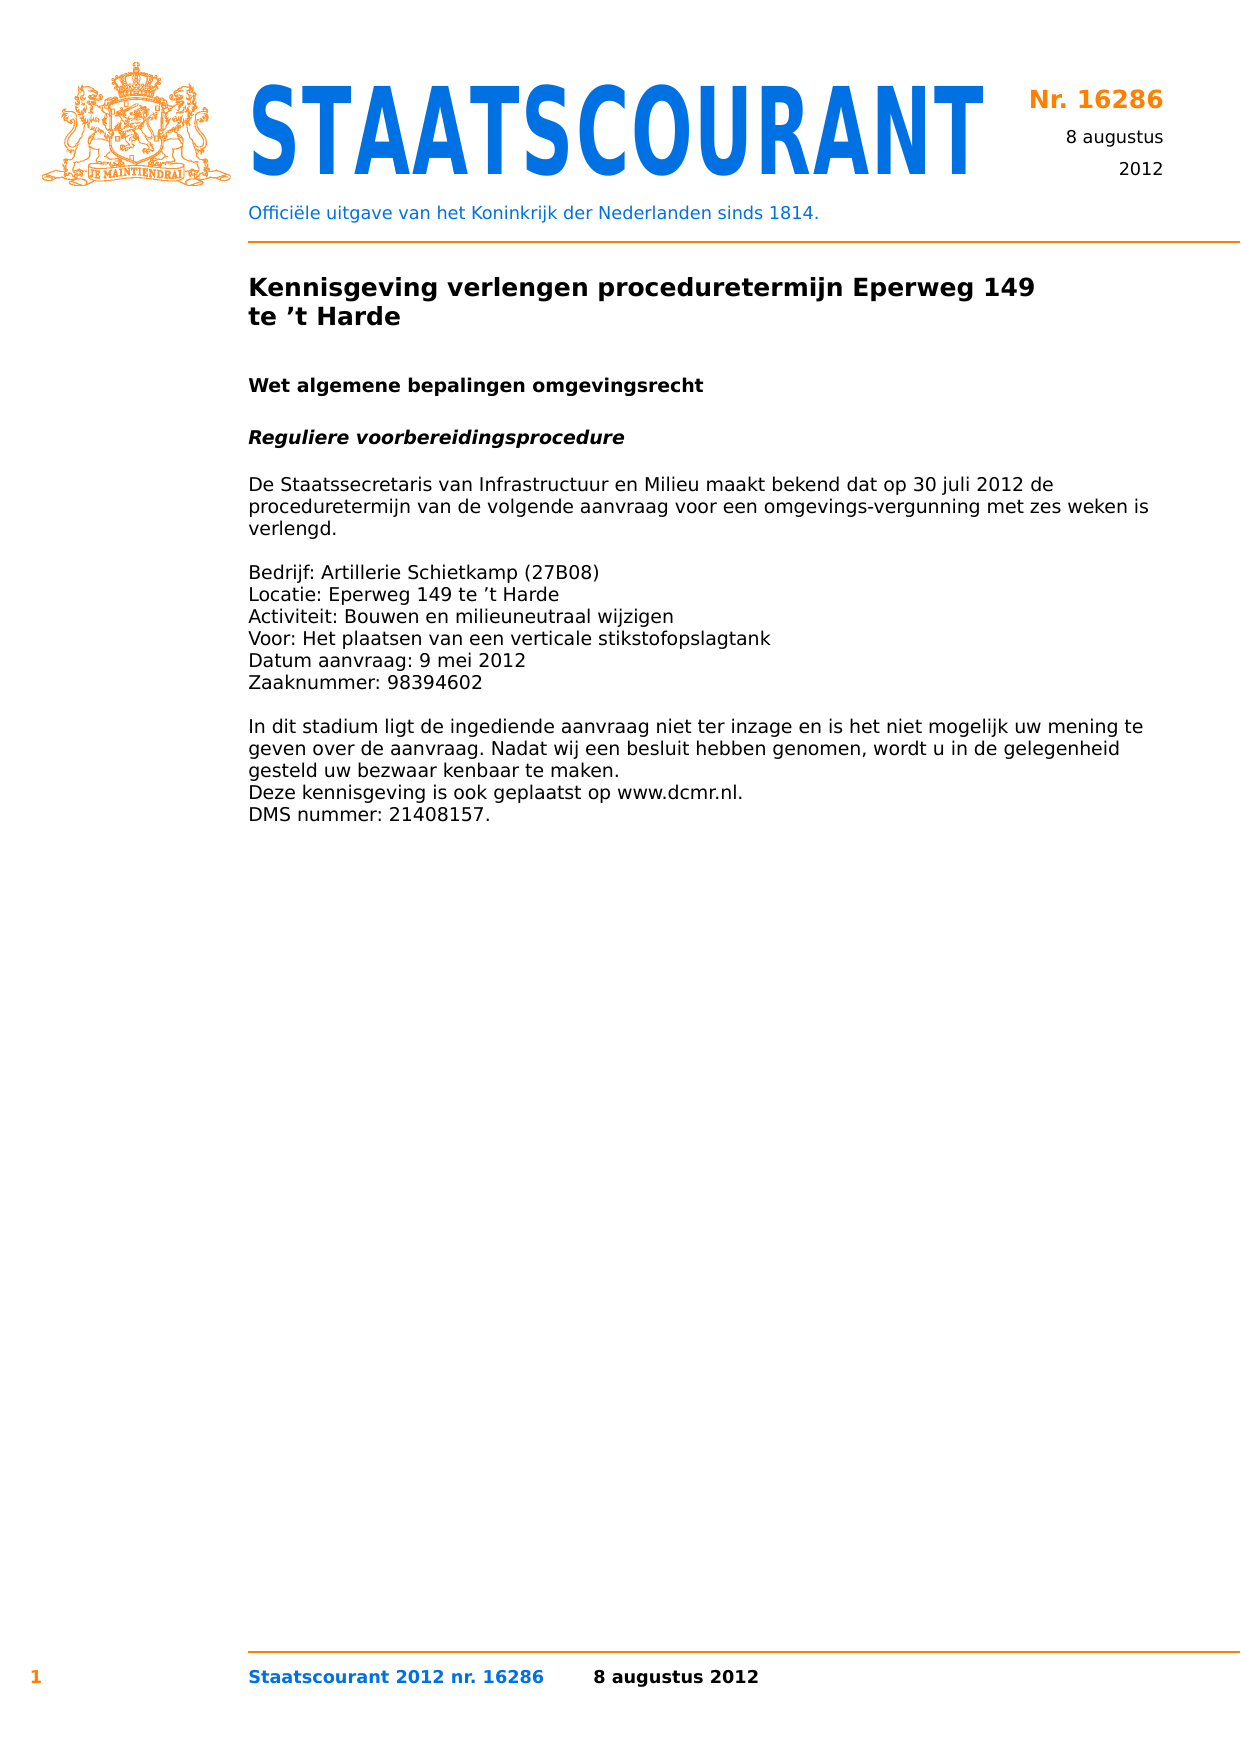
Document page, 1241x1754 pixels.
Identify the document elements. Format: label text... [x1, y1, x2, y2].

text Activiteit: Bouwen en milieuneutraal wijzigen [248, 606, 1163, 628]
picture [41, 62, 231, 186]
table_cell Officiële uitgave van het Koninkrijk der Nederlanden sinds 1814. [248, 203, 1240, 241]
text De Staatssecretaris van Infrastructuur en Milieu maakt bekend dat op 30 juli 2012 de proceduretermijn van de volgende aanvraag voor een omgevings-vergunning met zes weken is verlengd. [248, 474, 1163, 540]
table_header STAATSCOURANT [248, 62, 998, 203]
text Zaaknummer: 98394602 [248, 672, 1163, 694]
text Locatie: Eperweg 149 te ’t Harde [248, 584, 1163, 606]
text Deze kennisgeving is ook geplaatst op www.dcmr.nl. [248, 782, 1163, 803]
table_cell 2012 [998, 153, 1240, 203]
table_cell 8 augustus [998, 121, 1240, 153]
text Bedrijf: Artillerie Schietkamp (27B08) [248, 562, 1163, 584]
text Voor: Het plaatsen van een verticale stikstofopslagtank [248, 628, 1163, 650]
text In dit stadium ligt de ingediende aanvraag niet ter inzage en is het niet mogelijk uw mening te geven over de aanvraag. Nadat wij een besluit hebben genomen, wordt u in de gelegenheid gesteld uw bezwaar kenbaar te maken. [248, 716, 1163, 782]
table_header [25, 62, 248, 241]
subtitle Kennisgeving verlengen proceduretermijn Eperweg 149 te ’t Harde [248, 273, 1163, 331]
subtitle Wet algemene bepalingen omgevingsrecht [248, 375, 1163, 397]
table_header Nr. 16286 [998, 62, 1240, 121]
text Datum aanvraag: 9 mei 2012 [248, 650, 1163, 672]
text DMS nummer: 21408157. [248, 803, 1163, 826]
subtitle Reguliere voorbereidingsprocedure [248, 427, 1163, 449]
